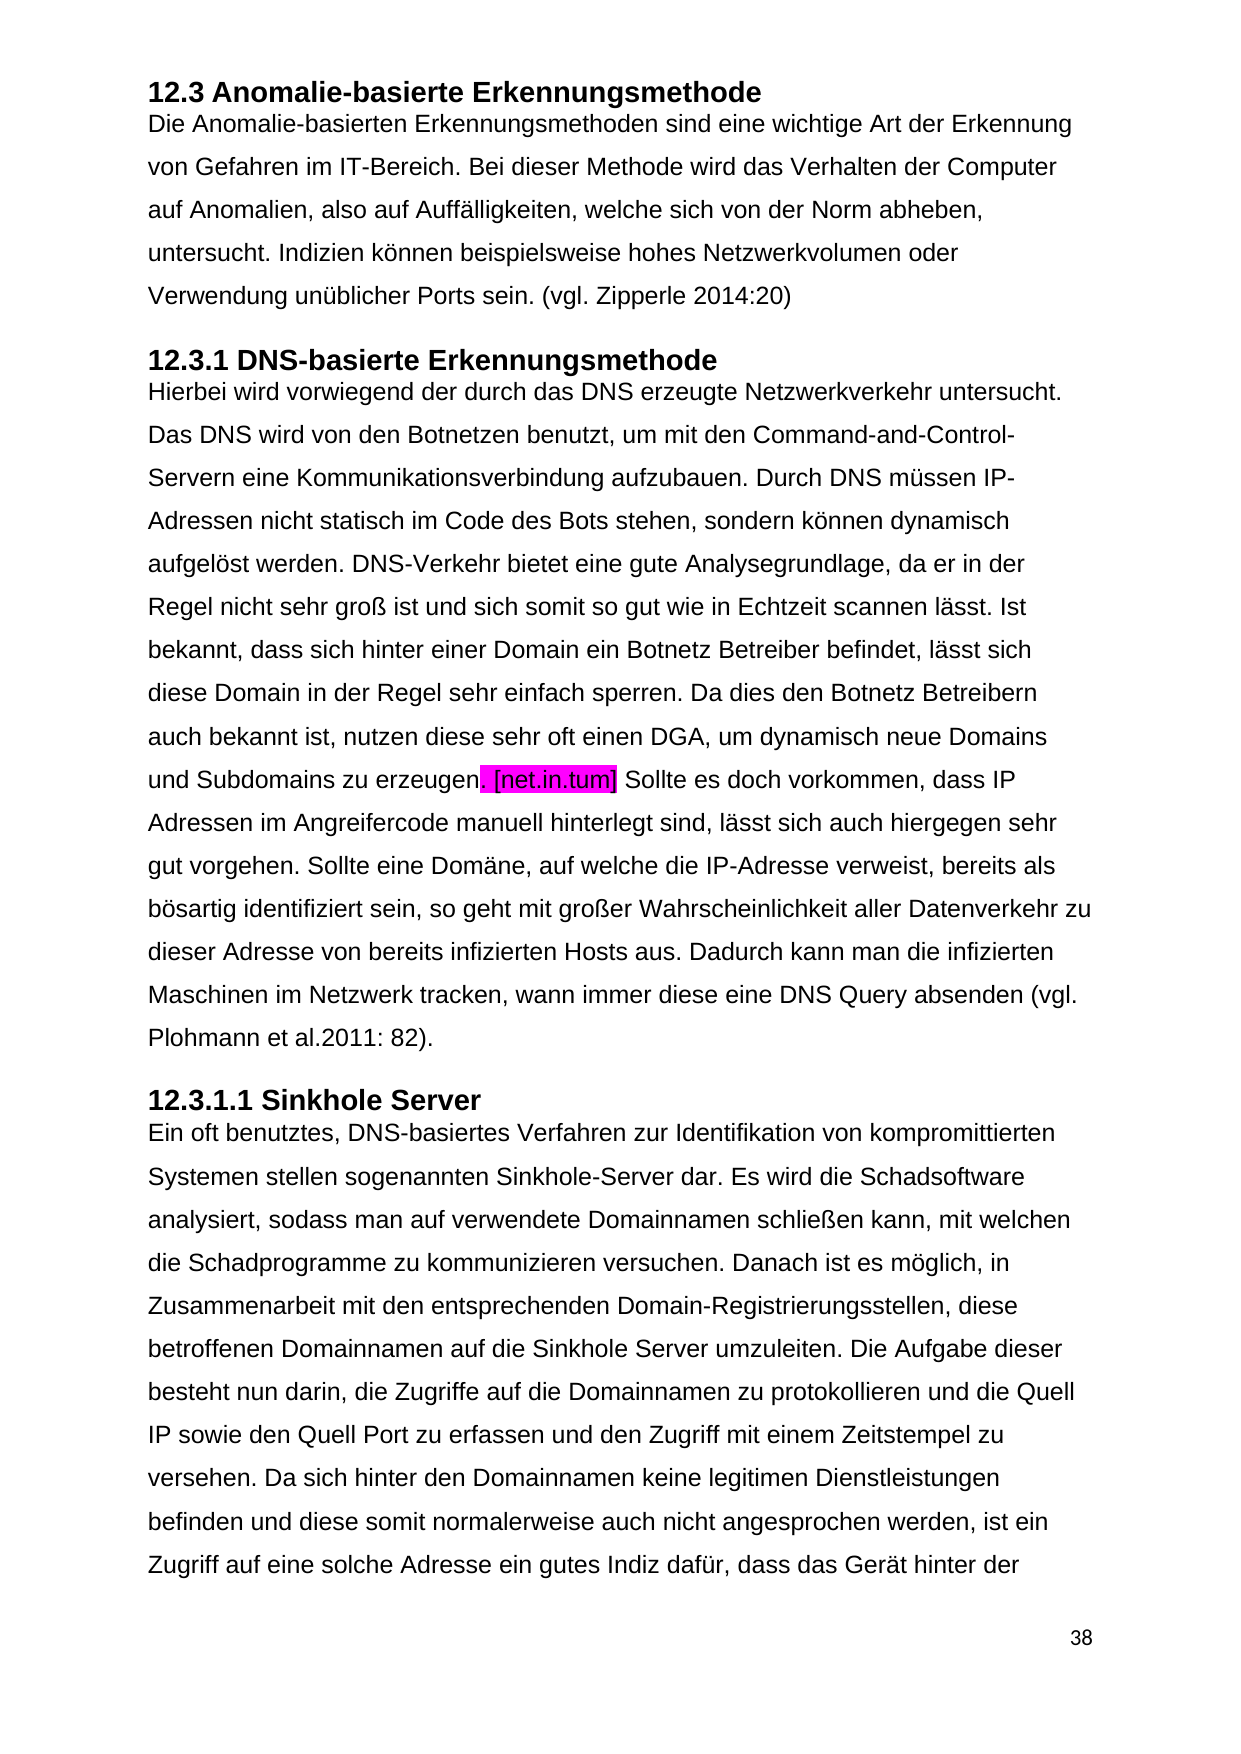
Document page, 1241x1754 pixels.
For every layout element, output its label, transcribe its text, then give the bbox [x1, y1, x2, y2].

text Ein oft benutztes, DNS-basiertes Verfahren zur Identifikation von kompromittierten Systemen stellen sogenannten Sinkhole-Server dar. Es wird die Schadsoftware analysiert, sodass man auf verwendete Domainnamen schließen kann, mit welchen die Schadprogramme zu kommunizieren versuchen. Danach ist es möglich, in Zusammenarbeit mit den entsprechenden Domain-Registrierungsstellen, diese betroffenen Domainnamen auf die Sinkhole Server umzuleiten. Die Aufgabe dieser besteht nun darin, die Zugriffe auf die Domainnamen zu protokollieren und die Quell IP sowie den Quell Port zu erfassen und den Zugriff mit einem Zeitstempel zu versehen. Da sich hinter den Domainnamen keine legitimen Dienstleistungen befinden und diese somit normalerweise auch nicht angesprochen werden, ist ein Zugriff auf eine solche Adresse ein gutes Indiz dafür, dass das Gerät hinter der [148, 1118, 1093, 1578]
subtitle 12.3 Anomalie-basierte Erkennungsmethode [148, 75, 1093, 108]
subtitle 12.3.1 DNS-basierte Erkennungsmethode [148, 343, 1093, 376]
subtitle 12.3.1.1 Sinkhole Server [148, 1083, 1093, 1117]
text Hierbei wird vorwiegend der durch das DNS erzeugte Netzwerkverkehr untersucht. Das DNS wird von den Botnetzen benutzt, um mit den Command-and-Control-Servern eine Kommunikationsverbindung aufzubauen. Durch DNS müssen IP-Adressen nicht statisch im Code des Bots stehen, sondern können dynamisch aufgelöst werden. DNS-Verkehr bietet eine gute Analysegrundlage, da er in der Regel nicht sehr groß ist und sich somit so gut wie in Echtzeit scannen lässt. Ist bekannt, dass sich hinter einer Domain ein Botnetz Betreiber befindet, lässt sich diese Domain in der Regel sehr einfach sperren. Da dies den Botnetz Betreibern auch bekannt ist, nutzen diese sehr oft einen DGA, um dynamisch neue Domains und Subdomains zu erzeugen. [net.in.tum] Sollte es doch vorkommen, dass IP Adressen im Angreifercode manuell hinterlegt sind, lässt sich auch hiergegen sehr gut vorgehen. Sollte eine Domäne, auf welche die IP-Adresse verweist, bereits als bösartig identifiziert sein, so geht mit großer Wahrscheinlichkeit aller Datenverkehr zu dieser Adresse von bereits infizierten Hosts aus. Dadurch kann man die infizierten Maschinen im Netzwerk tracken, wann immer diese eine DNS Query absenden (vgl. Plohmann et al.2011: 82). [148, 376, 1093, 1052]
text Die Anomalie-basierten Erkennungsmethoden sind eine wichtige Art der Erkennung von Gefahren im IT-Bereich. Bei dieser Methode wird das Verhalten der Computer auf Anomalien, also auf Auffälligkeiten, welche sich von der Norm abheben, untersucht. Indizien können beispielsweise hohes Netzwerkvolumen oder Verwendung unüblicher Ports sein. (vgl. Zipperle 2014:20) [148, 108, 1093, 310]
